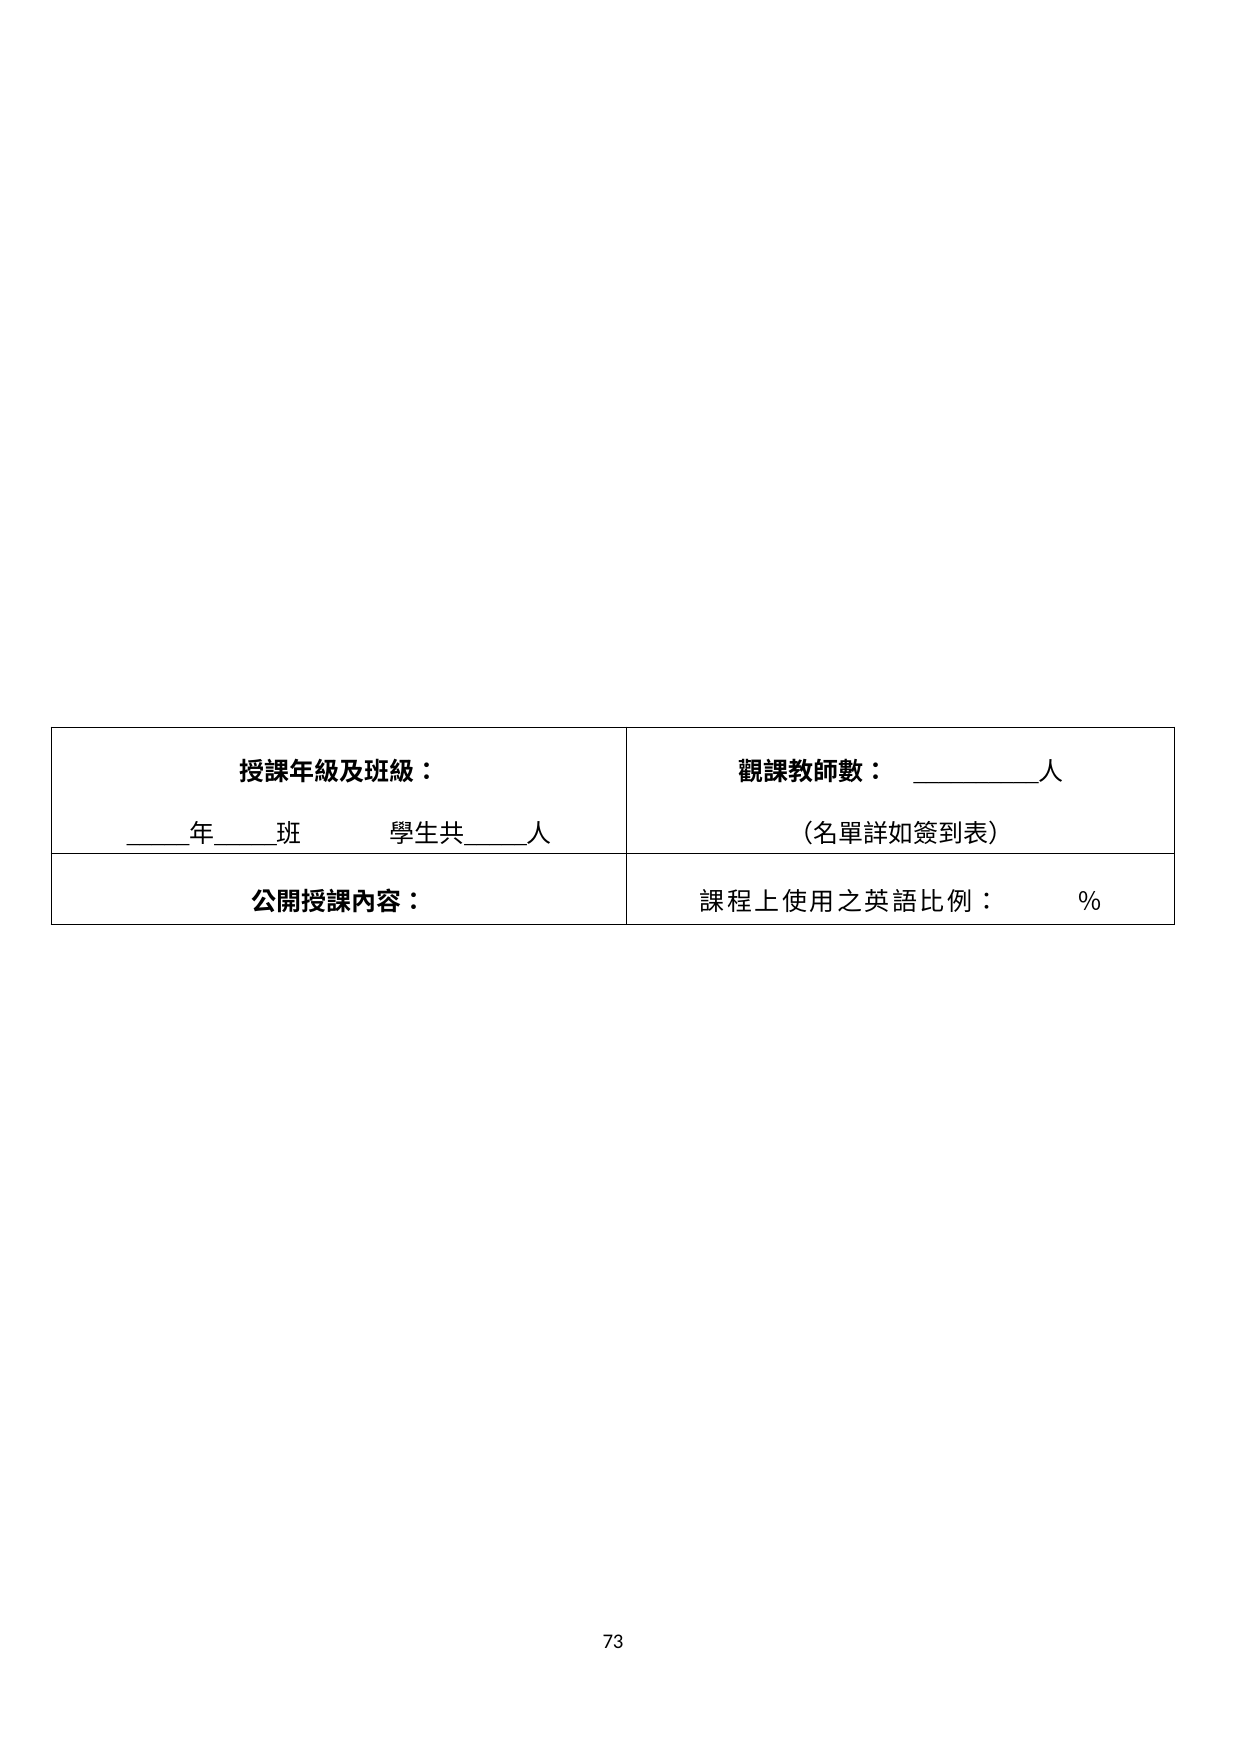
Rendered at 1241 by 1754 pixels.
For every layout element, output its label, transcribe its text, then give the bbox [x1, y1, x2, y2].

table_cell 觀課教師數： __________人 （名單詳如簽到表） [627, 728, 1174, 853]
table_cell 授課年級及班級： _____年_____班 學生共_____人 [52, 728, 626, 853]
table_cell 課程上使用之英語比例： ％ [627, 854, 1174, 924]
table_cell 公開授課內容： [52, 854, 626, 924]
